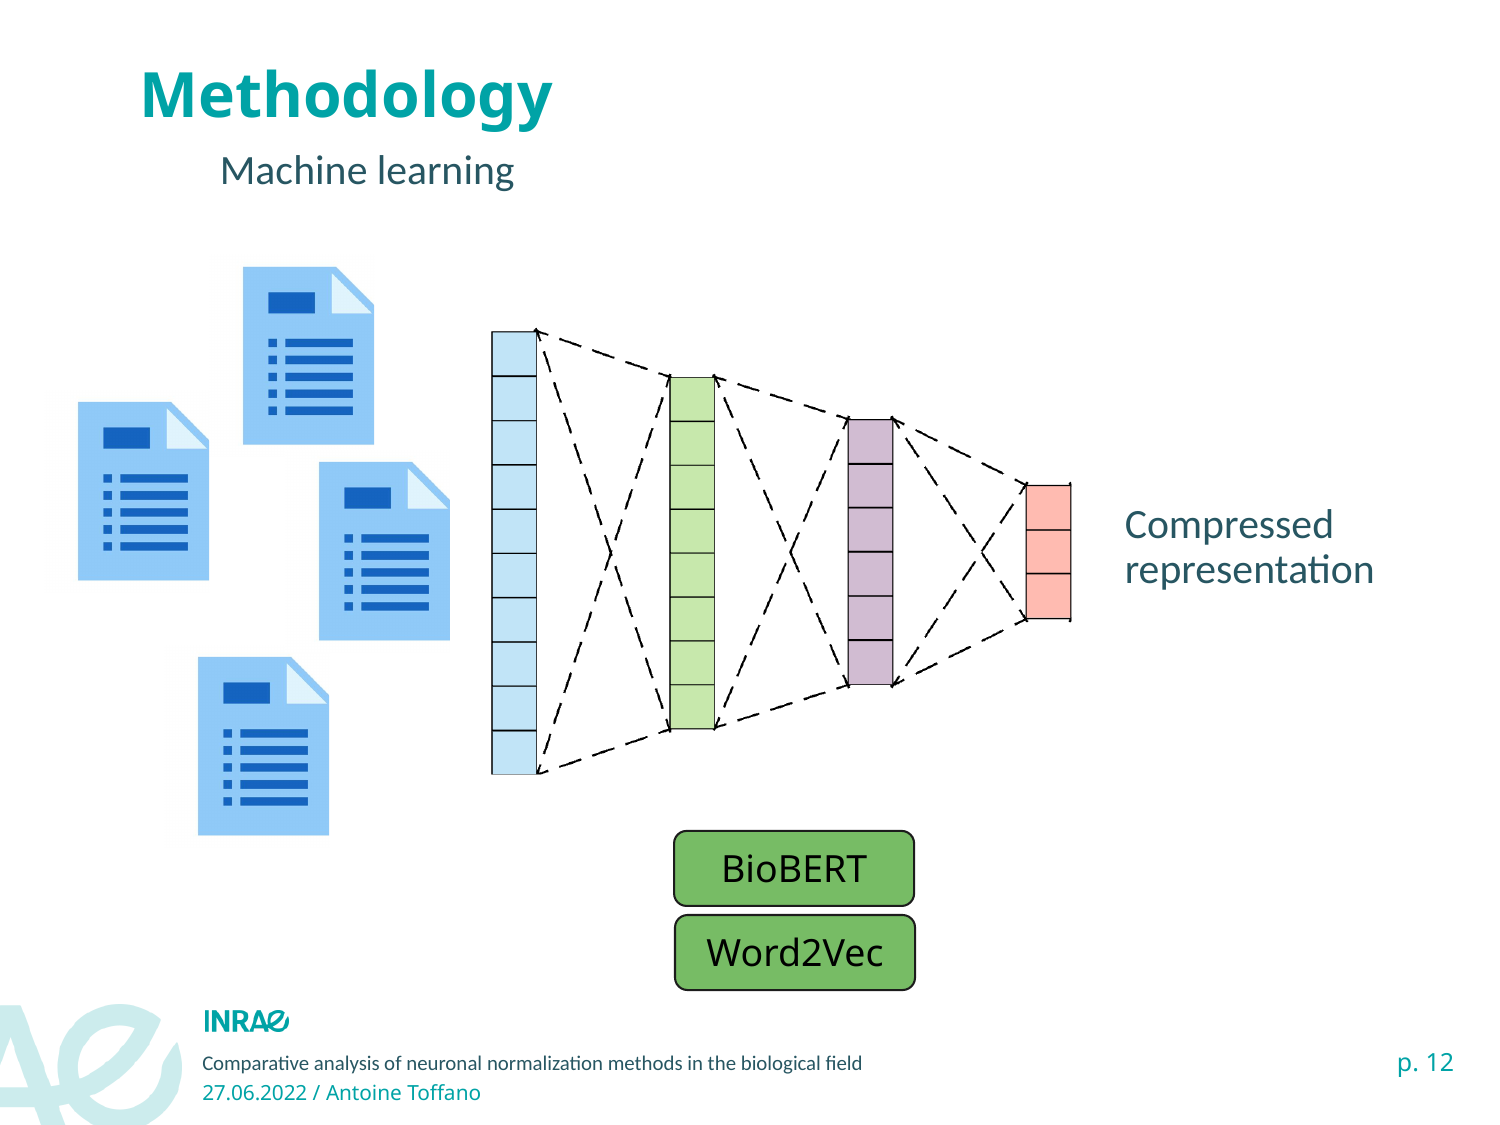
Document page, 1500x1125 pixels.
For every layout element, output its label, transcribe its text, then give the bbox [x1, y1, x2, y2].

text_box Compressed representation [1109, 495, 1500, 595]
text_box BioBERT [674, 830, 915, 906]
text_box Word2Vec [675, 915, 916, 991]
picture [479, 319, 1092, 781]
text_box Methodology [139, 24, 1396, 170]
text_box Machine learning [205, 140, 1396, 253]
picture [44, 254, 451, 848]
picture [0, 996, 328, 1125]
